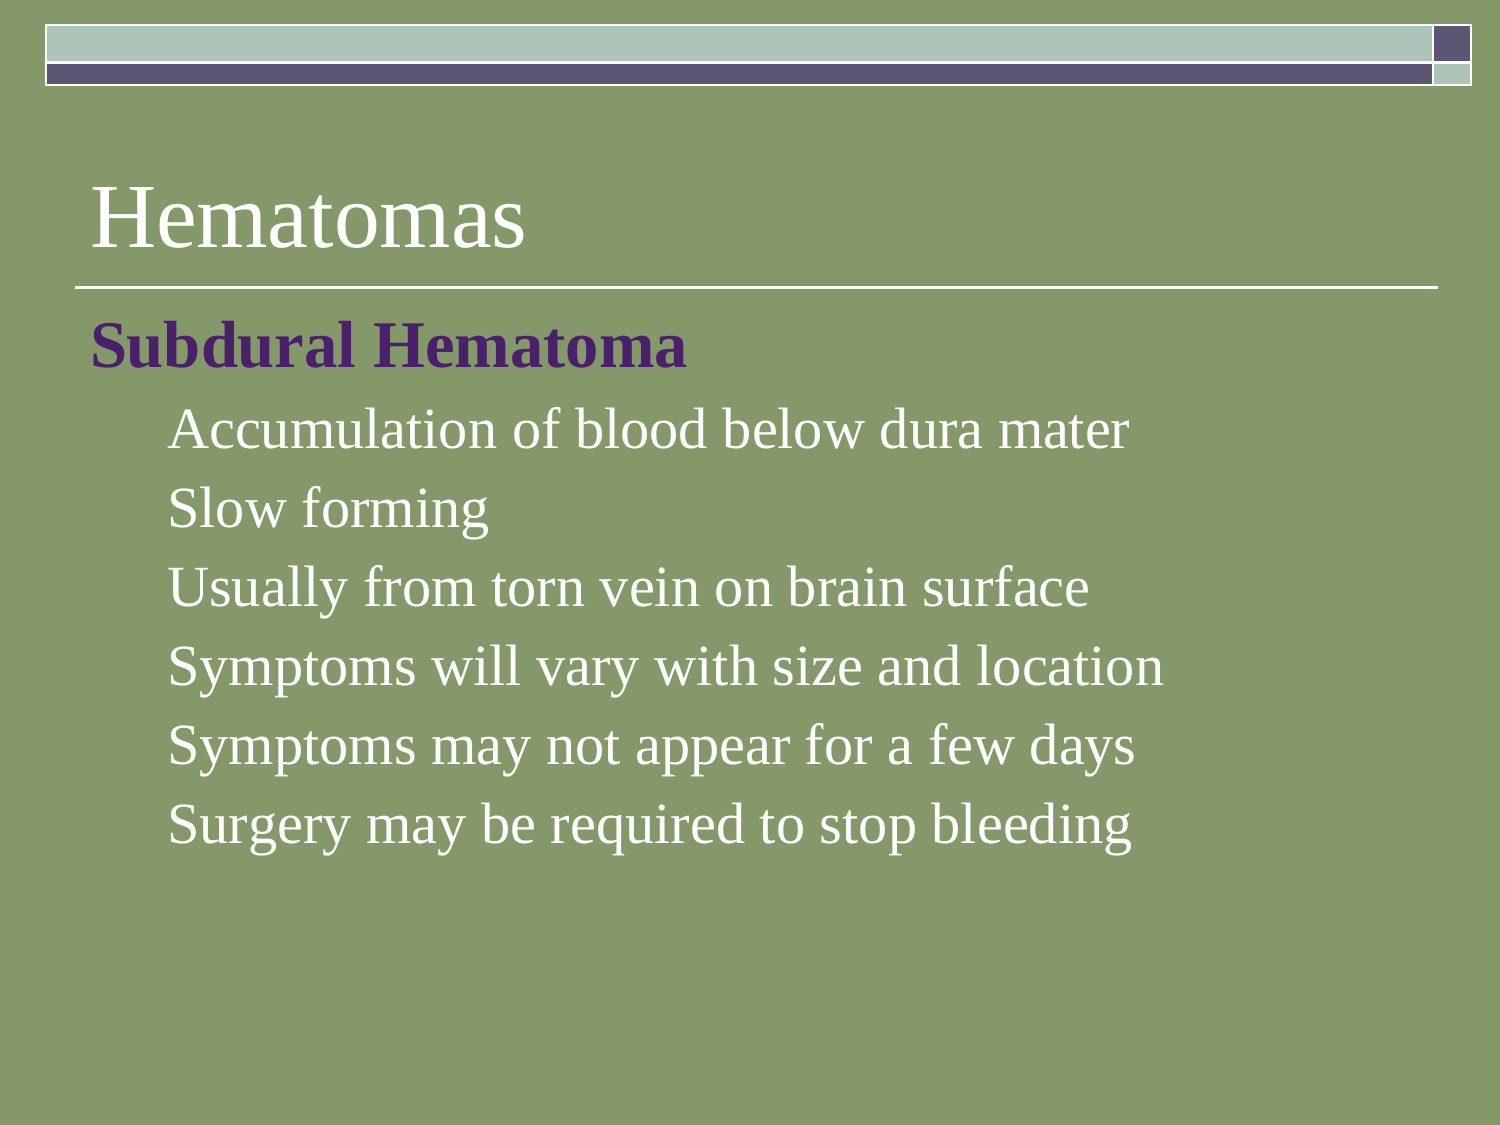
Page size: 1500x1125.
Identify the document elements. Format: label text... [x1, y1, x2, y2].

list Subdural Hematoma Accumulation of blood below dura mater Slow forming Usually from torn vein on brain surface Symptoms will vary with size and location Symptoms may not appear for a few days Surgery may be required to stop bleeding [75, 299, 1426, 1006]
title Hematomas [75, 87, 1426, 275]
